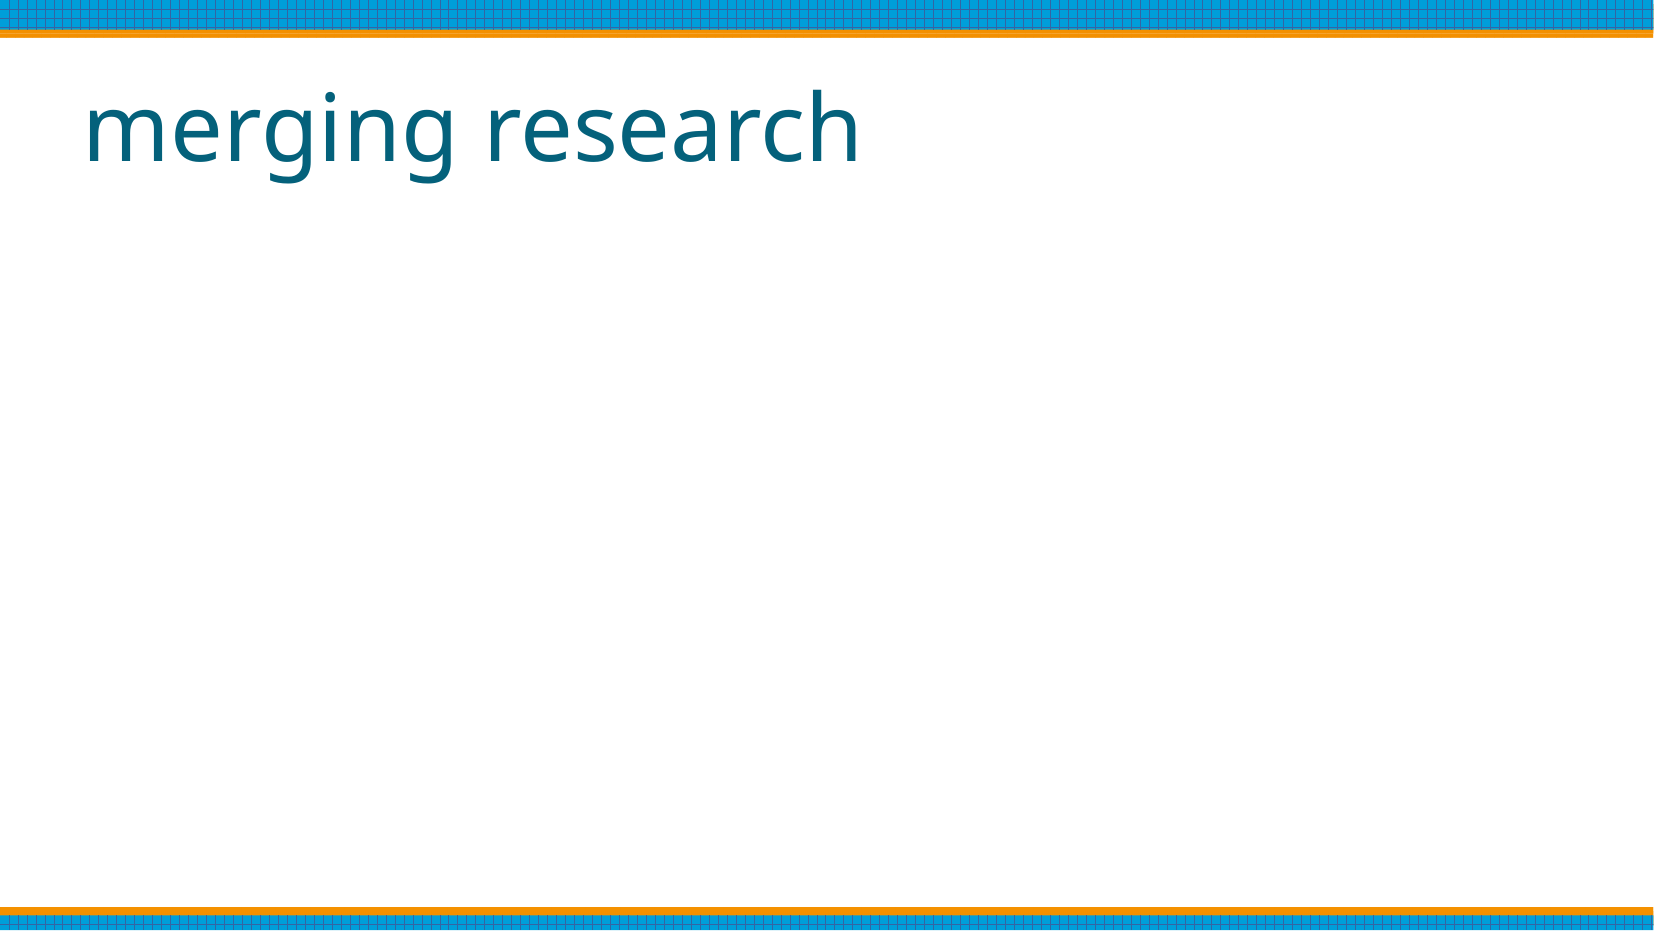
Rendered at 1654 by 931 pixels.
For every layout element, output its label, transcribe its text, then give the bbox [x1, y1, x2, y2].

title merging research [82, 44, 1571, 207]
